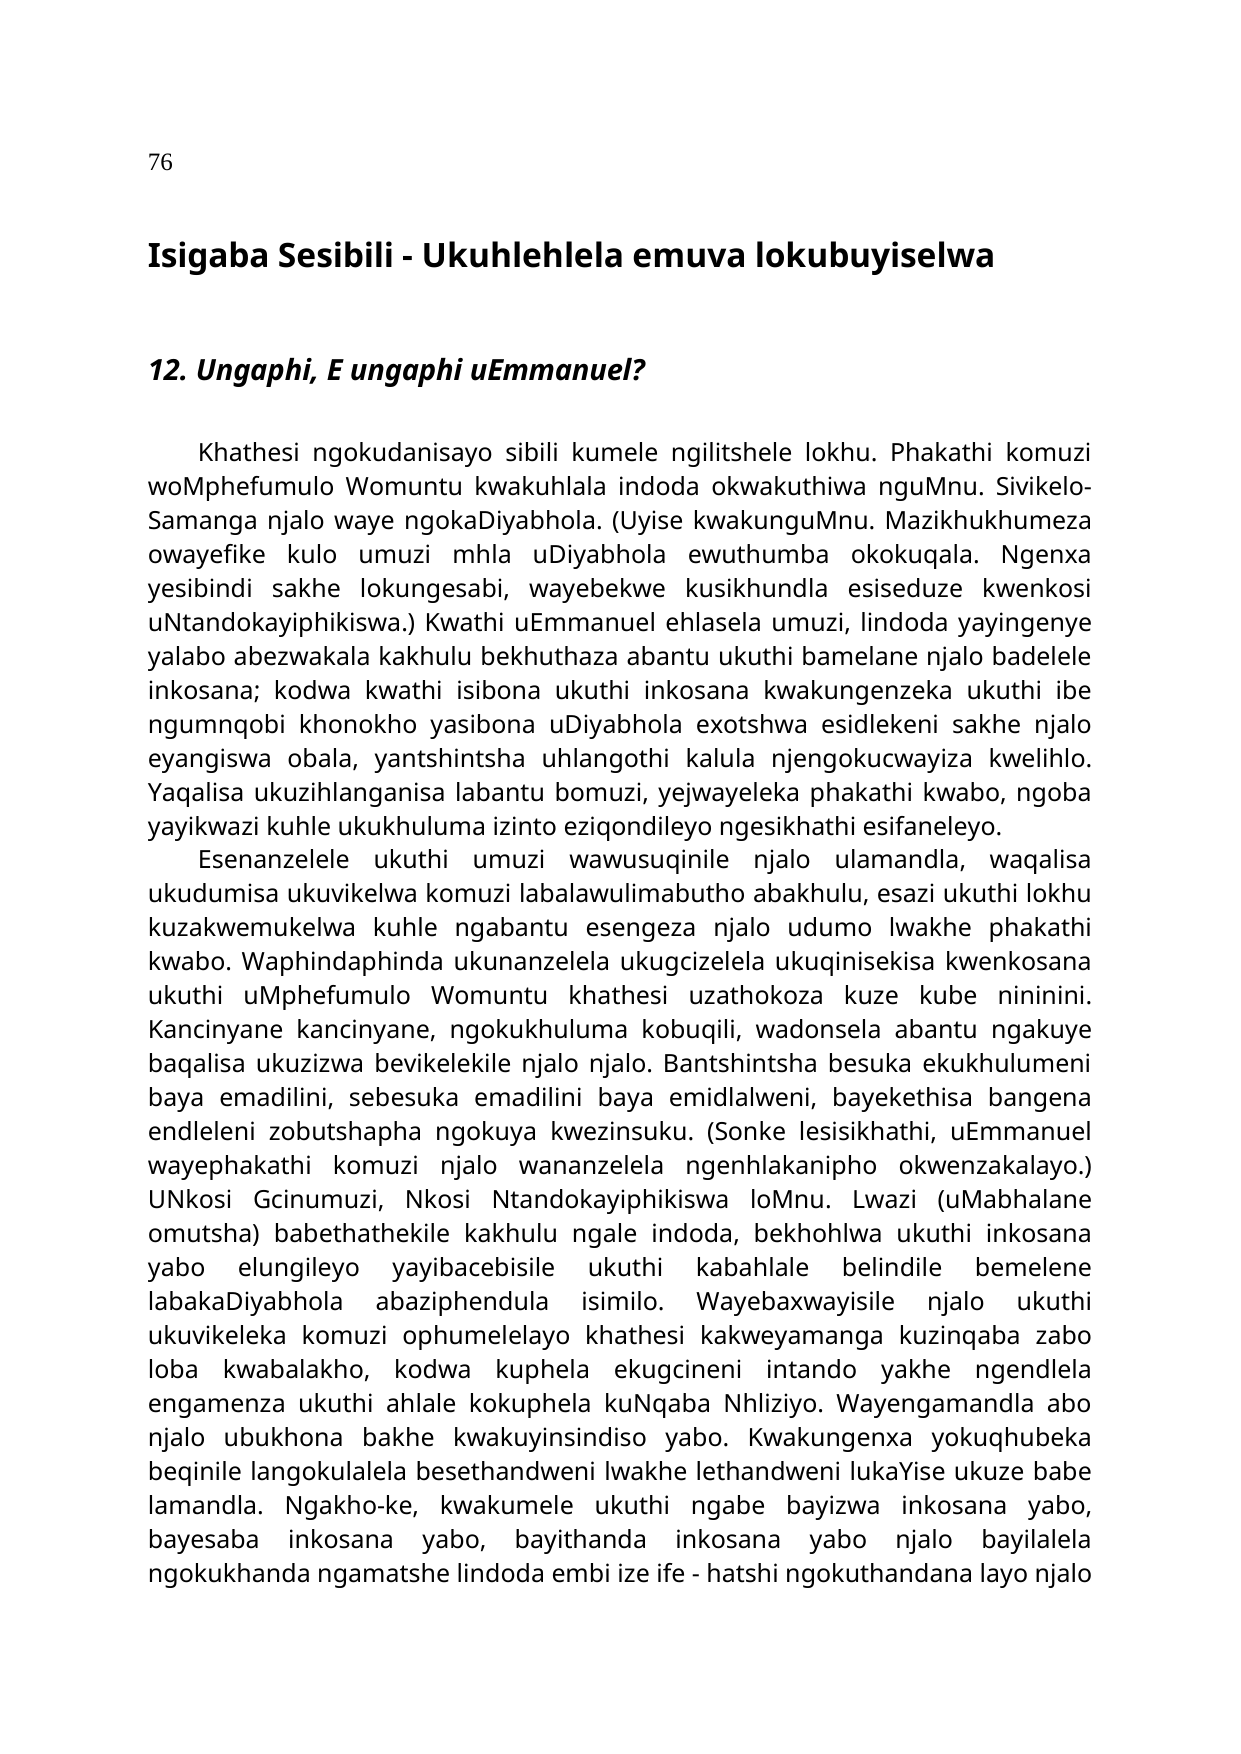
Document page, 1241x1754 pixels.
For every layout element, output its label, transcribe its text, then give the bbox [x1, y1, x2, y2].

subtitle Isigaba Sesibili - Ukuhlehlela emuva lokubuyiselwa [148, 232, 1093, 278]
text Khathesi ngokudanisayo sibili kumele ngilitshele lokhu. Phakathi komuzi woMphefumulo Womuntu kwakuhlala indoda okwakuthiwa nguMnu. Sivikelo-Samanga njalo waye ngokaDiyabhola. (Uyise kwakunguMnu. Mazikhukhumeza owayefike kulo umuzi mhla uDiyabhola ewuthumba okokuqala. Ngenxa yesibindi sakhe lokungesabi, wayebekwe kusikhundla esiseduze kwenkosi uNtandokayiphikiswa.) Kwathi uEmmanuel ehlasela umuzi, lindoda yayingenye yalabo abezwakala kakhulu bekhuthaza abantu ukuthi bamelane njalo badelele inkosana; kodwa kwathi isibona ukuthi inkosana kwakungenzeka ukuthi ibe ngumnqobi khonokho yasibona uDiyabhola exotshwa esidlekeni sakhe njalo eyangiswa obala, yantshintsha uhlangothi kalula njengokucwayiza kwelihlo. Yaqalisa ukuzihlanganisa labantu bomuzi, yejwayeleka phakathi kwabo, ngoba yayikwazi kuhle ukukhuluma izinto eziqondileyo ngesikhathi esifaneleyo. [148, 435, 1093, 842]
subtitle 12. Ungaphi, E ungaphi uEmmanuel? [148, 349, 1093, 388]
text Esenanzelele ukuthi umuzi wawusuqinile njalo ulamandla, waqalisa ukudumisa ukuvikelwa komuzi labalawulimabutho abakhulu, esazi ukuthi lokhu kuzakwemukelwa kuhle ngabantu esengeza njalo udumo lwakhe phakathi kwabo. Waphindaphinda ukunanzelela ukugcizelela ukuqinisekisa kwenkosana ukuthi uMphefumulo Womuntu khathesi uzathokoza kuze kube nininini. Kancinyane kancinyane, ngokukhuluma kobuqili, wadonsela abantu ngakuye baqalisa ukuzizwa bevikelekile njalo njalo. Bantshintsha besuka ekukhulumeni baya emadilini, sebesuka emadilini baya emidlalweni, bayekethisa bangena endleleni zobutshapha ngokuya kwezinsuku. (Sonke lesisikhathi, uEmmanuel wayephakathi komuzi njalo wananzelela ngenhlakanipho okwenzakalayo.) UNkosi Gcinumuzi, Nkosi Ntandokayiphikiswa loMnu. Lwazi (uMabhalane omutsha) babethathekile kakhulu ngale indoda, bekhohlwa ukuthi inkosana yabo elungileyo yayibacebisile ukuthi kabahlale belindile bemelene labakaDiyabhola abaziphendula isimilo. Wayebaxwayisile njalo ukuthi ukuvikeleka komuzi ophumelelayo khathesi kakweyamanga kuzinqaba zabo loba kwabalakho, kodwa kuphela ekugcineni intando yakhe ngendlela engamenza ukuthi ahlale kokuphela kuNqaba Nhliziyo. Wayengamandla abo njalo ubukhona bakhe kwakuyinsindiso yabo. Kwakungenxa yokuqhubeka beqinile langokulalela besethandweni lwakhe lethandweni lukaYise ukuze babe lamandla. Ngakho-ke, kwakumele ukuthi ngabe bayizwa inkosana yabo, bayesaba inkosana yabo, bayithanda inkosana yabo njalo bayilalela ngokukhanda ngamatshe lindoda embi ize ife - hatshi ngokuthandana layo njalo [148, 842, 1093, 1589]
